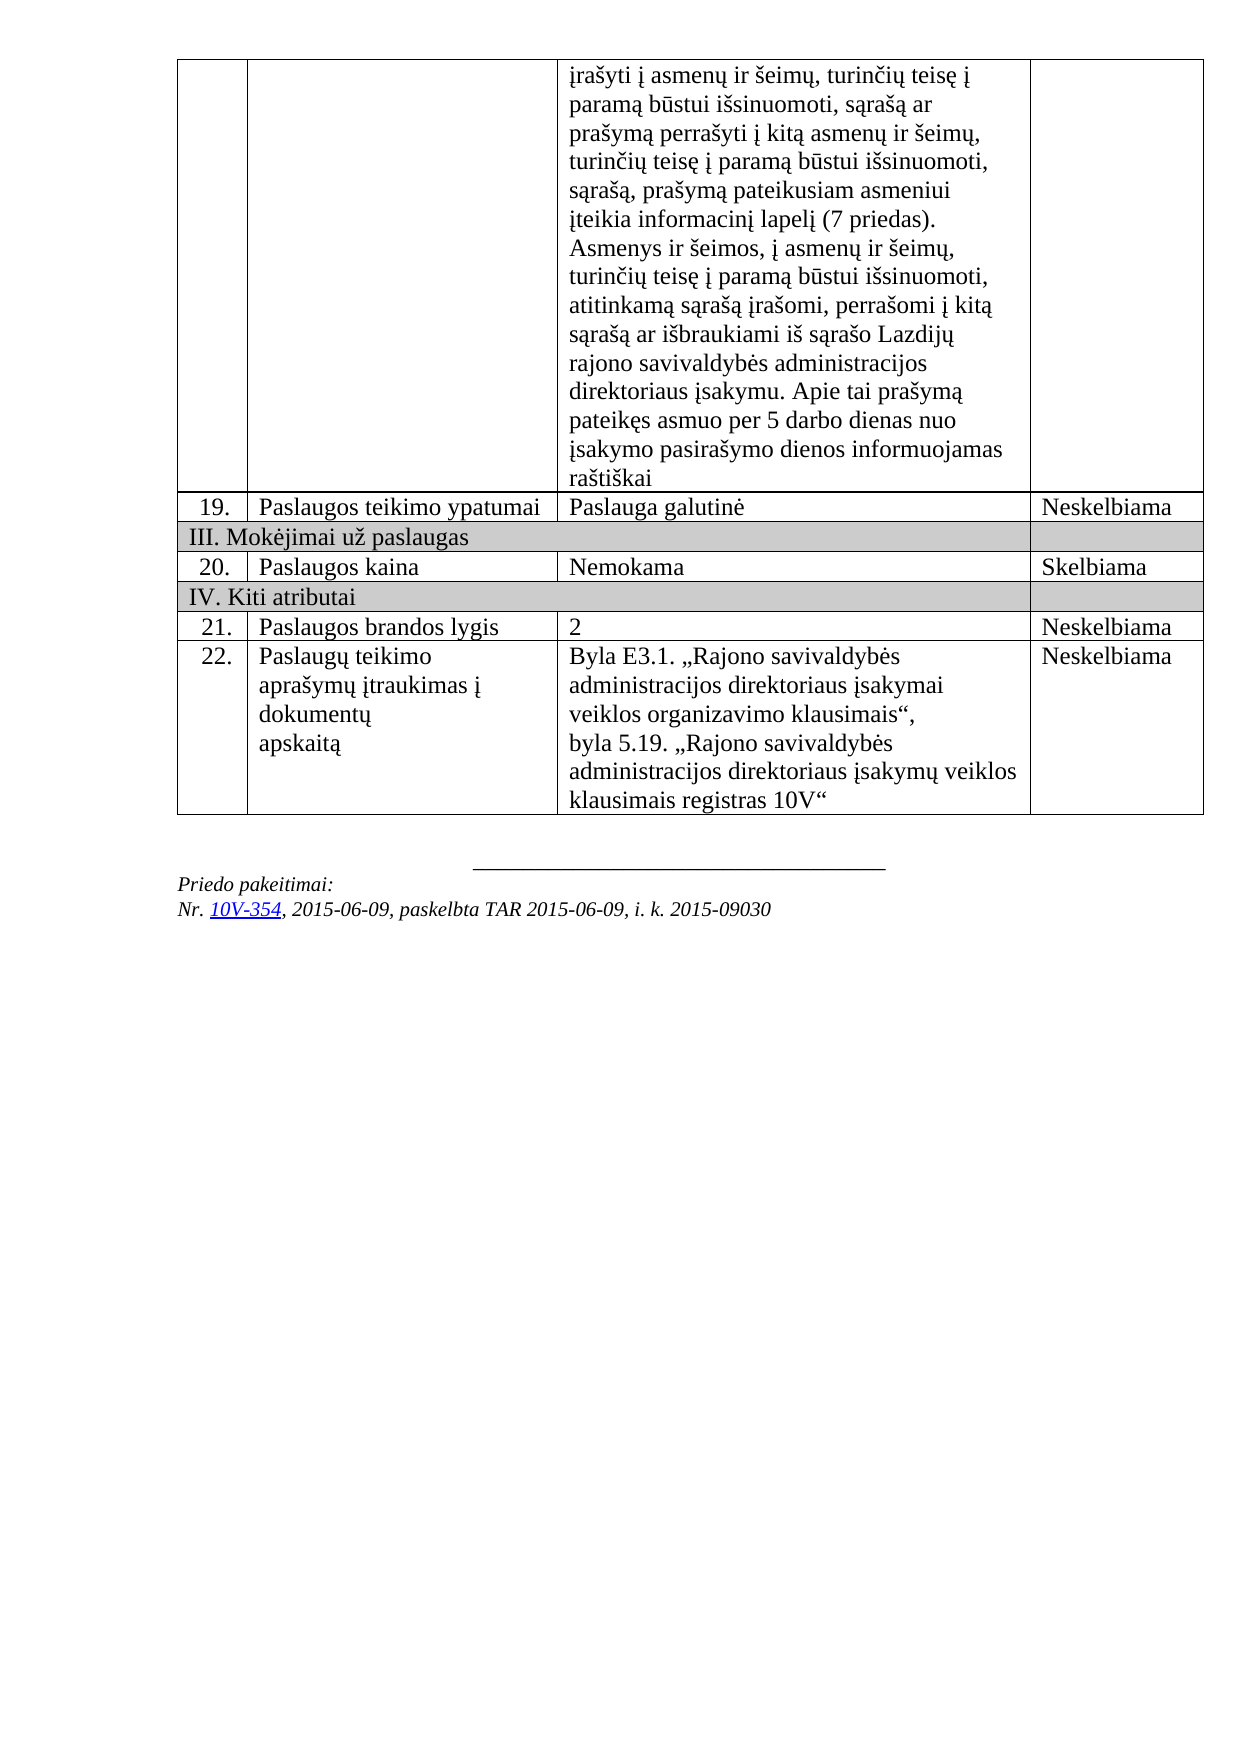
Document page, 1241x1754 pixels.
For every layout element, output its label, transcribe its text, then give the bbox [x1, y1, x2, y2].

table_cell 22. [178, 641, 247, 814]
table_cell [1031, 582, 1203, 611]
table_cell Skelbiama [1031, 552, 1203, 581]
table_cell Paslaugų teikimo aprašymų įtraukimas į dokumentų apskaitą [248, 641, 557, 814]
text Priedo pakeitimai: [177, 872, 1181, 896]
text Nr. 10V-354, 2015-06-09, paskelbta TAR 2015-06-09, i. k. 2015-09030 [177, 896, 1181, 921]
table_cell [178, 60, 247, 491]
table_cell III. Mokėjimai už paslaugas [178, 522, 1030, 551]
table_cell 21. [178, 612, 247, 640]
table_cell [248, 60, 557, 491]
table_cell Byla E3.1. „Rajono savivaldybės administracijos direktoriaus įsakymai veiklos organizavimo klausimais“, byla 5.19. „Rajono savivaldybės administracijos direktoriaus įsakymų veiklos klausimais registras 10V“ [558, 641, 1030, 814]
table_cell Neskelbiama [1031, 612, 1203, 640]
table_cell Neskelbiama [1031, 493, 1203, 521]
table_cell 20. [178, 552, 247, 581]
table_cell Paslaugos kaina [248, 552, 557, 581]
table_cell Paslaugos brandos lygis [248, 612, 557, 640]
table_cell 2 [558, 612, 1030, 640]
table_cell Neskelbiama [1031, 641, 1203, 814]
text _________________________________ [177, 844, 1181, 872]
table_cell [1031, 522, 1203, 551]
table_cell IV. Kiti atributai [178, 582, 1030, 611]
table_cell įrašyti į asmenų ir šeimų, turinčių teisę į paramą būstui išsinuomoti, sąrašą ar prašymą perrašyti į kitą asmenų ir šeimų, turinčių teisę į paramą būstui išsinuomoti, sąrašą, prašymą pateikusiam asmeniui įteikia informacinį lapelį (7 priedas). Asmenys ir šeimos, į asmenų ir šeimų, turinčių teisę į paramą būstui išsinuomoti, atitinkamą sąrašą įrašomi, perrašomi į kitą sąrašą ar išbraukiami iš sąrašo Lazdijų rajono savivaldybės administracijos direktoriaus įsakymu. Apie tai prašymą pateikęs asmuo per 5 darbo dienas nuo įsakymo pasirašymo dienos informuojamas raštiškai [558, 60, 1030, 491]
table_cell 19. [178, 493, 247, 521]
table_cell Paslauga galutinė [558, 493, 1030, 521]
table_cell Nemokama [558, 552, 1030, 581]
table_cell Paslaugos teikimo ypatumai [248, 493, 557, 521]
table_cell [1031, 60, 1203, 491]
